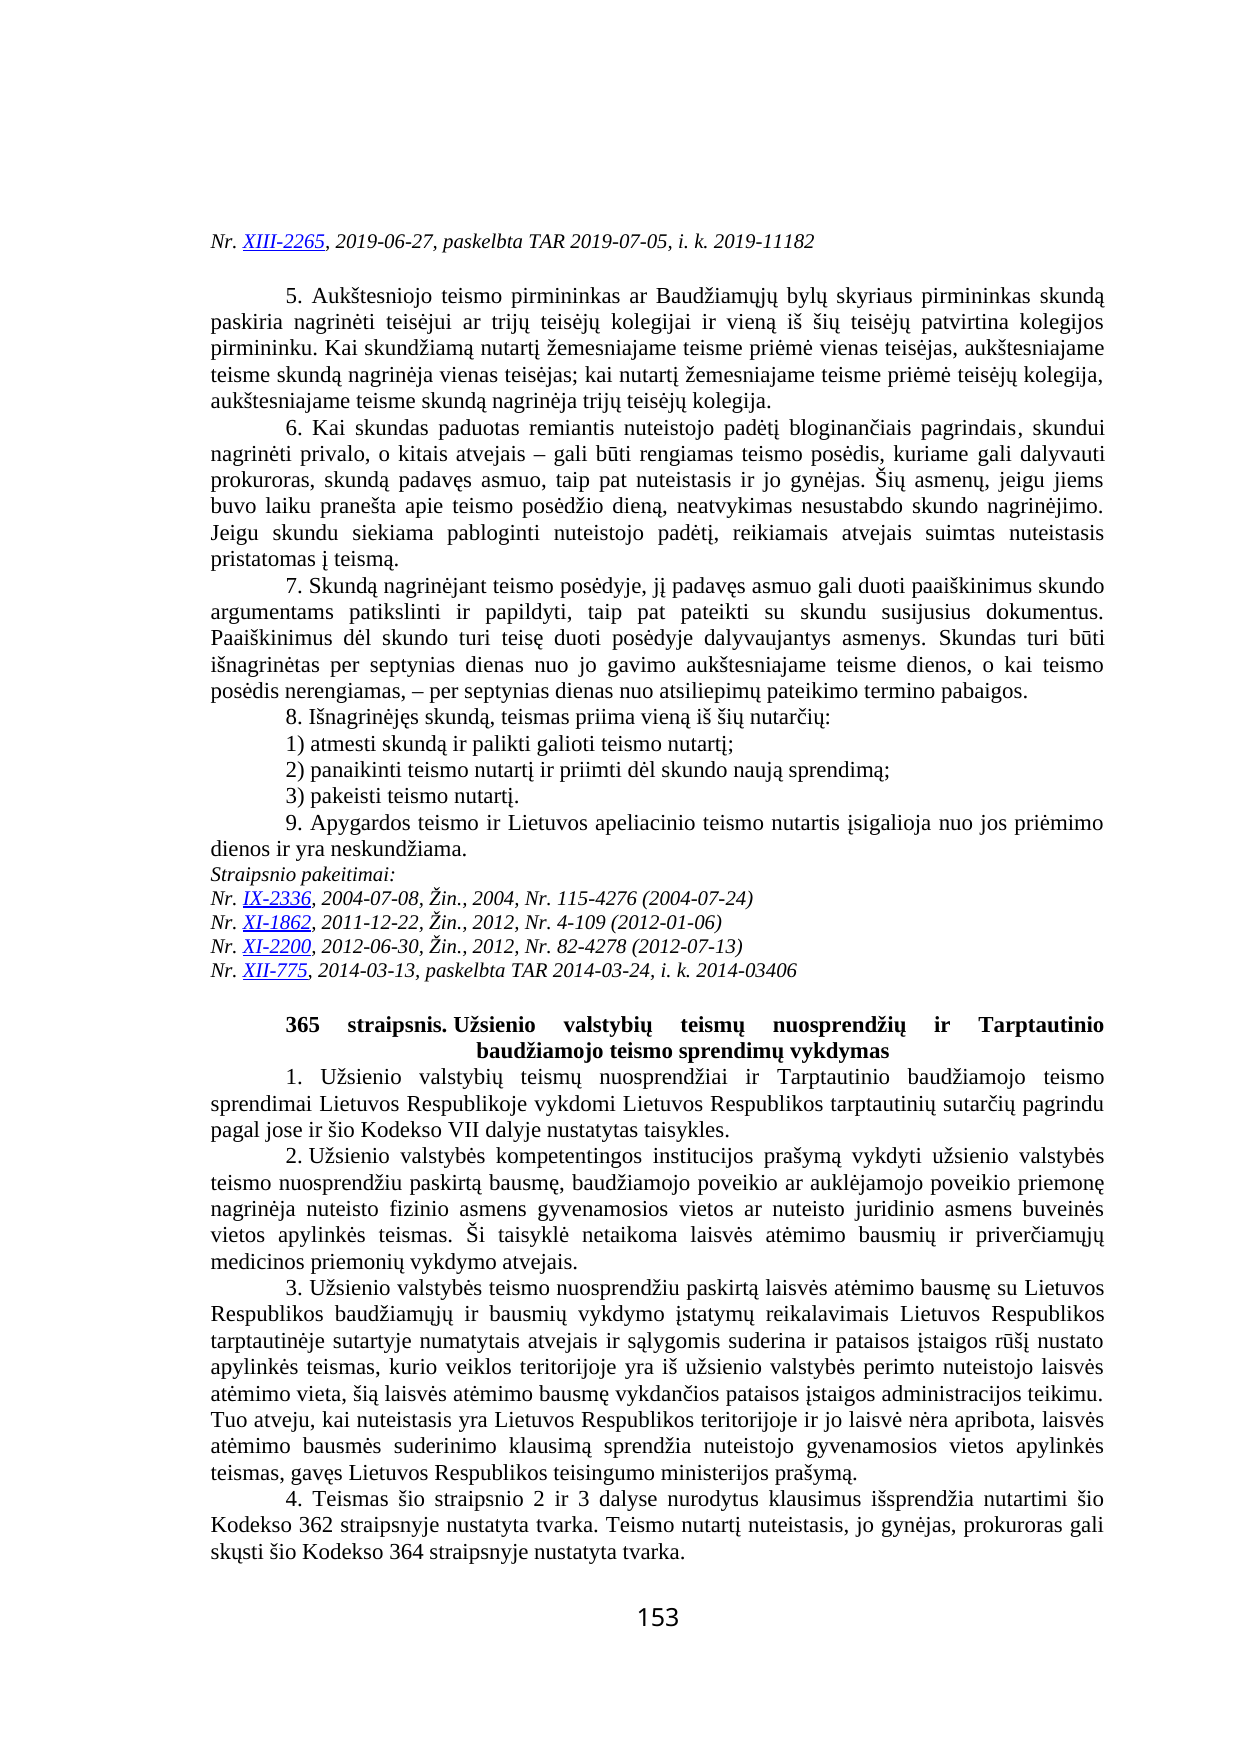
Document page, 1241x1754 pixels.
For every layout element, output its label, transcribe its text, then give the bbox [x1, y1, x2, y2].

text Nr. XI-2200, 2012-06-30, Žin., 2012, Nr. 82-4278 (2012-07-13) [210, 934, 1105, 958]
text 3) pakeisti teismo nutartį. [210, 782, 1105, 809]
text Nr. XI-1862, 2011-12-22, Žin., 2012, Nr. 4-109 (2012-01-06) [210, 910, 1105, 934]
text 6. Kai skundas paduotas remiantis nuteistojo padėtį bloginančiais pagrindais, skundui nagrinėti privalo, o kitais atvejais – gali būti rengiamas teismo posėdis, kuriame gali dalyvauti prokuroras, skundą padavęs asmuo, taip pat nuteistasis ir jo gynėjas. Šių asmenų, jeigu jiems buvo laiku pranešta apie teismo posėdžio dieną, neatvykimas nesustabdo skundo nagrinėjimo. Jeigu skundu siekiama pabloginti nuteistojo padėtį, reikiamais atvejais suimtas nuteistasis pristatomas į teismą. [210, 413, 1105, 572]
text 2. Užsienio valstybės kompetentingos institucijos prašymą vykdyti užsienio valstybės teismo nuosprendžiu paskirtą bausmę, baudžiamojo poveikio ar auklėjamojo poveikio priemonę nagrinėja nuteisto fizinio asmens gyvenamosios vietos ar nuteisto juridinio asmens buveinės vietos apylinkės teismas. Ši taisyklė netaikoma laisvės atėmimo bausmių ir priverčiamųjų medicinos priemonių vykdymo atvejais. [210, 1142, 1105, 1274]
text 1. Užsienio valstybių teismų nuosprendžiai ir Tarptautinio baudžiamojo teismo sprendimai Lietuvos Respublikoje vykdomi Lietuvos Respublikos tarptautinių sutarčių pagrindu pagal jose ir šio Kodekso VII dalyje nustatytas taisykles. [210, 1063, 1105, 1142]
text 365 straipsnis. Užsienio valstybių teismų nuosprendžių ir Tarptautinio baudžiamojo teismo sprendimų vykdymas [285, 1011, 1105, 1063]
text 2) panaikinti teismo nutartį ir priimti dėl skundo naują sprendimą; [210, 756, 1105, 782]
text Nr. XII-775, 2014-03-13, paskelbta TAR 2014-03-24, i. k. 2014-03406 [210, 958, 1105, 982]
text 8. Išnagrinėjęs skundą, teismas priima vieną iš šių nutarčių: [210, 703, 1105, 730]
text Nr. XIII-2265, 2019-06-27, paskelbta TAR 2019-07-05, i. k. 2019-11182 [210, 229, 1105, 253]
text 1) atmesti skundą ir palikti galioti teismo nutartį; [210, 730, 1105, 756]
text 9. Apygardos teismo ir Lietuvos apeliacinio teismo nutartis įsigalioja nuo jos priėmimo dienos ir yra neskundžiama. [210, 809, 1105, 862]
text 5. Aukštesniojo teismo pirmininkas ar Baudžiamųjų bylų skyriaus pirmininkas skundą paskiria nagrinėti teisėjui ar trijų teisėjų kolegijai ir vieną iš šių teisėjų patvirtina kolegijos pirmininku. Kai skundžiamą nutartį žemesniajame teisme priėmė vienas teisėjas, aukštesniajame teisme skundą nagrinėja vienas teisėjas; kai nutartį žemesniajame teisme priėmė teisėjų kolegija, aukštesniajame teisme skundą nagrinėja trijų teisėjų kolegija. [210, 282, 1105, 413]
text Straipsnio pakeitimai: [210, 862, 1105, 886]
text Nr. IX-2336, 2004-07-08, Žin., 2004, Nr. 115-4276 (2004-07-24) [210, 886, 1105, 910]
text 4. Teismas šio straipsnio 2 ir 3 dalyse nurodytus klausimus išsprendžia nutartimi šio Kodekso 362 straipsnyje nustatyta tvarka. Teismo nutartį nuteistasis, jo gynėjas, prokuroras gali skųsti šio Kodekso 364 straipsnyje nustatyta tvarka. [210, 1485, 1105, 1564]
text 7. Skundą nagrinėjant teismo posėdyje, jį padavęs asmuo gali duoti paaiškinimus skundo argumentams patikslinti ir papildyti, taip pat pateikti su skundu susijusius dokumentus. Paaiškinimus dėl skundo turi teisę duoti posėdyje dalyvaujantys asmenys. Skundas turi būti išnagrinėtas per septynias dienas nuo jo gavimo aukštesniajame teisme dienos, o kai teismo posėdis nerengiamas, – per septynias dienas nuo atsiliepimų pateikimo termino pabaigos. [210, 572, 1105, 703]
text 3. Užsienio valstybės teismo nuosprendžiu paskirtą laisvės atėmimo bausmę su Lietuvos Respublikos baudžiamųjų ir bausmių vykdymo įstatymų reikalavimais Lietuvos Respublikos tarptautinėje sutartyje numatytais atvejais ir sąlygomis suderina ir pataisos įstaigos rūšį nustato apylinkės teismas, kurio veiklos teritorijoje yra iš užsienio valstybės perimto nuteistojo laisvės atėmimo vieta, šią laisvės atėmimo bausmę vykdančios pataisos įstaigos administracijos teikimu. Tuo atveju, kai nuteistasis yra Lietuvos Respublikos teritorijoje ir jo laisvė nėra apribota, laisvės atėmimo bausmės suderinimo klausimą sprendžia nuteistojo gyvenamosios vietos apylinkės teismas, gavęs Lietuvos Respublikos teisingumo ministerijos prašymą. [210, 1274, 1105, 1485]
